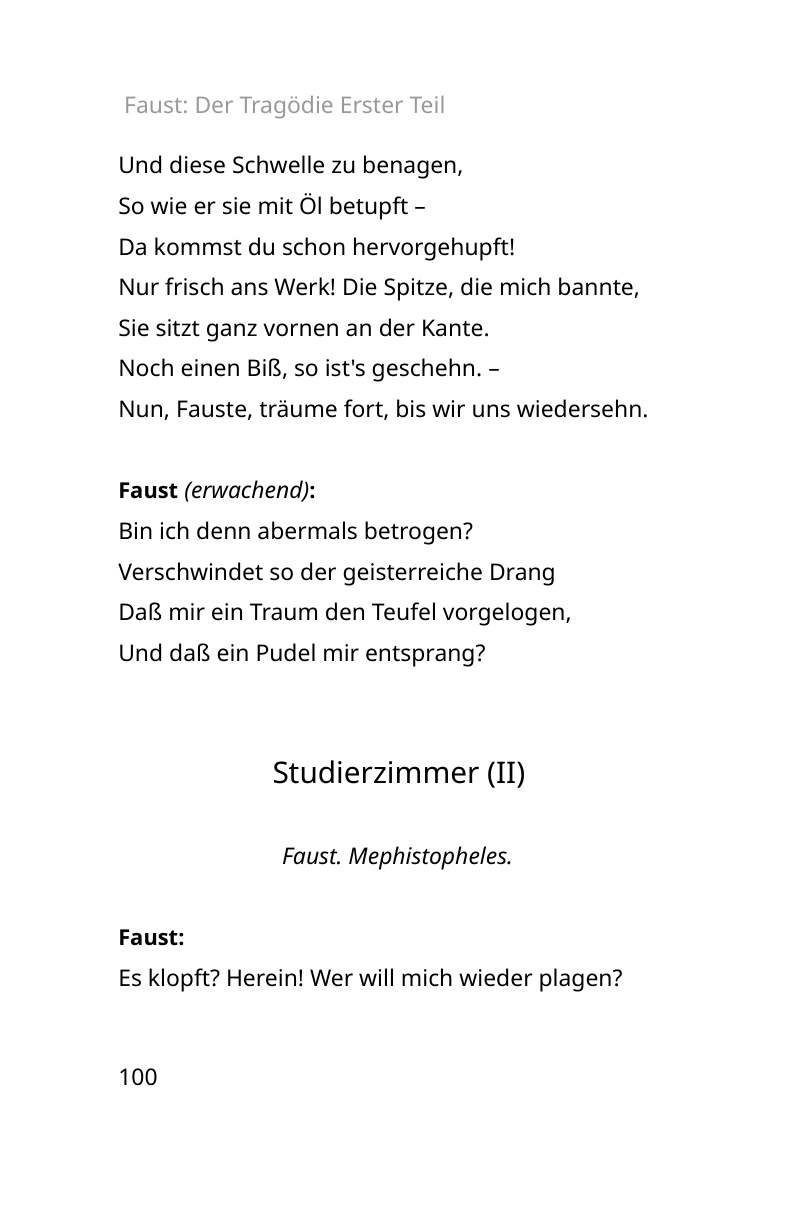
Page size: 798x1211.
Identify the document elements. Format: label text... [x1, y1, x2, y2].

text Faust. Mephistopheles. [118, 816, 679, 871]
text Und diese Schwelle zu benagen, So wie er sie mit Öl betupft – Da kommst du schon hervorgehupft! Nur frisch ans Werk! Die Spitze, die mich bannte, Sie sitzt ganz vornen an der Kante. Noch einen Biß, so ist's geschehn. – Nun, Fauste, träume fort, bis wir uns wiedersehn. [118, 149, 679, 424]
text Faust: Es klopft? Herein! Wer will mich wieder plagen? [118, 892, 679, 993]
text Faust (erwachend): Bin ich denn abermals betrogen? Verschwindet so der geisterreiche Drang Daß mir ein Traum den Teufel vorgelogen, Und daß ein Pudel mir entsprang? [118, 451, 679, 668]
subtitle Studierzimmer (II) [118, 731, 679, 792]
